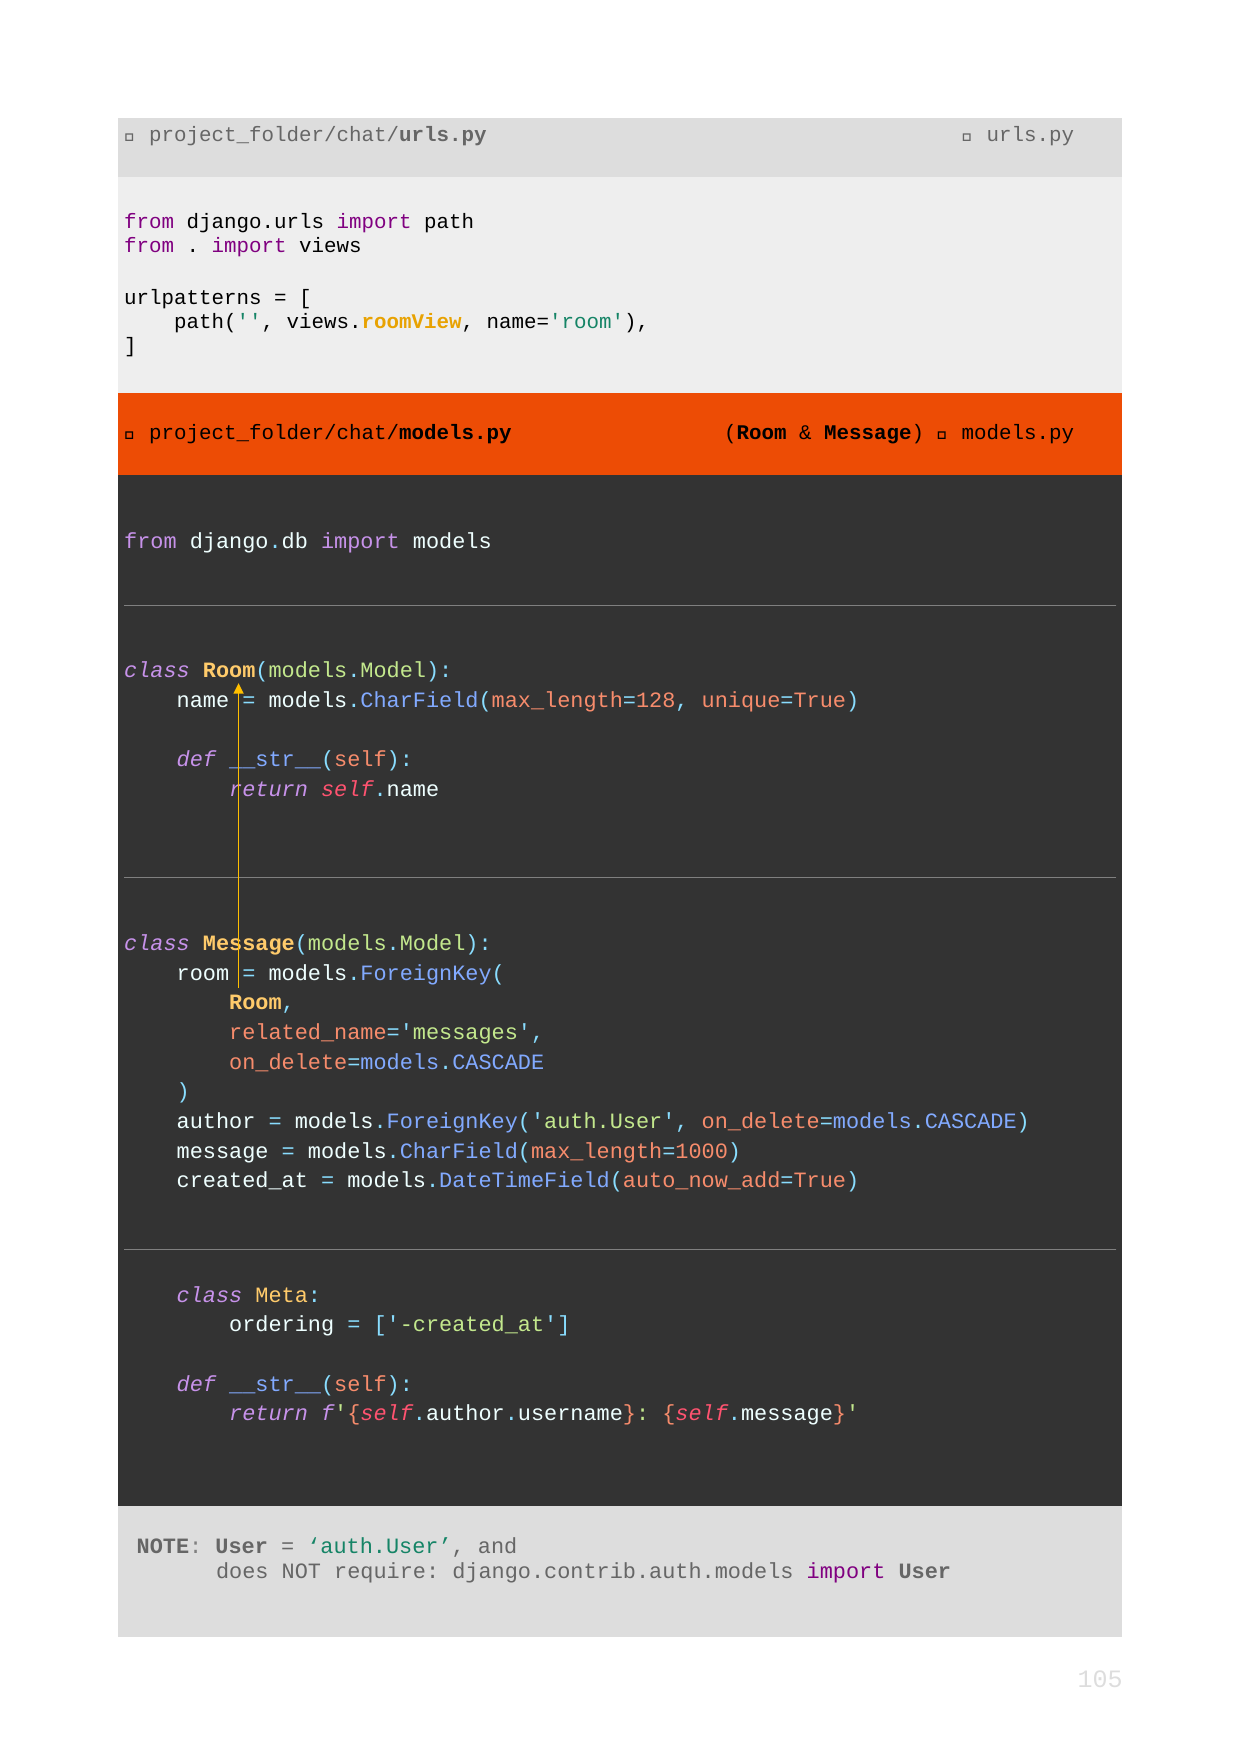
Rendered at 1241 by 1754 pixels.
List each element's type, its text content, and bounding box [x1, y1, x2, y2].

table_header 📝 project_folder/chat/models.py (Room & Message) 🐍 models.py [118, 393, 1122, 475]
table_cell NOTE: User = ‘auth.User’, and does NOT require: django.contrib.auth.models import User [118, 1506, 1122, 1637]
table_cell from django.urls import path from . import views urlpatterns = [ path('', views.roomView, name='room'), ] [118, 177, 1122, 393]
table_cell from django.db import models class Room(models.Model): name = models.CharField(max_length=128, unique=True) def __str__(self): return self.name class Message(models.Model): room = models.ForeignKey( Room, related_name='messages', on_delete=models.CASCADE ) author = models.ForeignKey('auth.User', on_delete=models.CASCADE) message = models.CharField(max_length=1000) created_at = models.DateTimeField(auto_now_add=True) class Meta: ordering = ['-created_at'] def __str__(self): return f'{self.author.username}: {self.message}' [118, 475, 1122, 1506]
table_header 📝 project_folder/chat/urls.py 🐍 urls.py [118, 118, 1122, 177]
